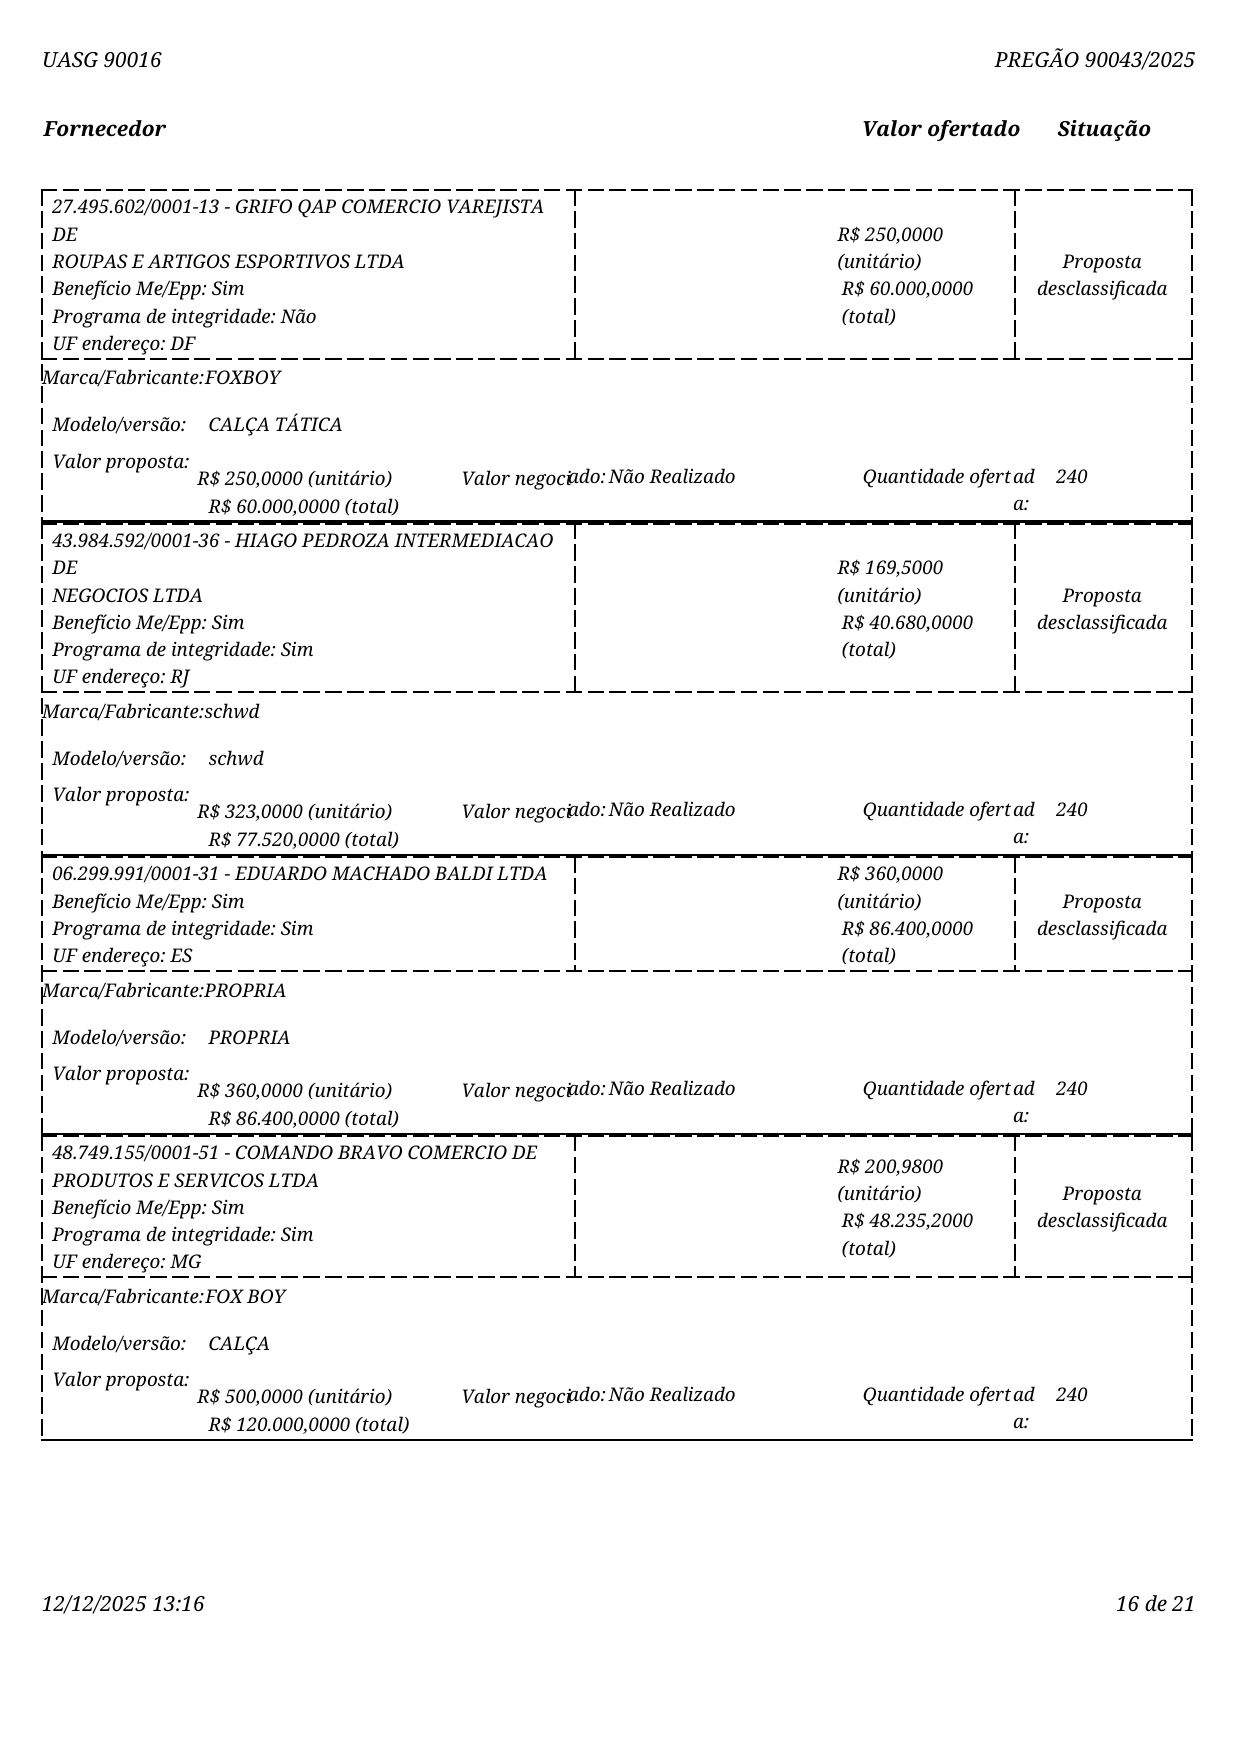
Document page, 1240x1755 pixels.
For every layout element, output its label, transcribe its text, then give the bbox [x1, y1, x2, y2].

table_cell Marca/Fabricante: FOX BOY [42, 1276, 575, 1327]
table_cell R$ 250,0000 (unitário) Valor negoci R$ 60.000,0000 (total) [197, 458, 575, 520]
table_cell 240 [1046, 458, 1192, 520]
table_cell 240 [1046, 1071, 1192, 1133]
table_header Proposta desclassificada [1015, 1135, 1192, 1276]
table_cell ada: [1015, 1071, 1046, 1133]
table_cell [1015, 1276, 1192, 1327]
table_cell [575, 691, 837, 742]
table_cell [837, 409, 1014, 458]
table_cell [575, 358, 837, 409]
table_cell Quantidade ofert [837, 792, 1014, 854]
table_cell [837, 743, 1014, 792]
table_cell Modelo/versão: Valor proposta: [42, 1021, 197, 1133]
table_cell Modelo/versão: Valor proposta: [42, 743, 197, 854]
table_cell ada: [1015, 458, 1046, 520]
table_cell 240 [1046, 792, 1192, 854]
table_header [575, 189, 837, 358]
table_cell [575, 743, 837, 792]
table_cell Quantidade ofert [837, 458, 1014, 520]
table_cell [837, 1328, 1014, 1377]
table_cell [837, 358, 1014, 409]
table_cell ado: Não Realizado [575, 1071, 837, 1133]
table_header [575, 523, 837, 691]
table_cell [575, 1328, 837, 1377]
table_cell ada: [1015, 1377, 1046, 1439]
table_cell [575, 970, 837, 1021]
table_cell [1015, 409, 1192, 458]
table_header 43.984.592/0001-36 - HIAGO PEDROZA INTERMEDIACAO DE NEGOCIOS LTDA Benefício Me/Epp: Sim Programa de integridade: Sim UF endereço: RJ [42, 523, 575, 691]
table_cell ado: Não Realizado [575, 458, 837, 520]
table_header 27.495.602/0001-13 - GRIFO QAP COMERCIO VAREJISTA DE ROUPAS E ARTIGOS ESPORTIVOS LTDA Benefício Me/Epp: Sim Programa de integridade: Não UF endereço: DF [42, 189, 575, 358]
table_header 06.299.991/0001-31 - EDUARDO MACHADO BALDI LTDA Benefício Me/Epp: Sim Programa de integridade: Sim UF endereço: ES [42, 856, 575, 970]
table_header Proposta desclassificada [1015, 523, 1192, 691]
table_cell [837, 1021, 1014, 1071]
table_cell CALÇA [197, 1328, 575, 1377]
table_cell ada: [1015, 792, 1046, 854]
table_cell [837, 1276, 1014, 1327]
table_cell [1015, 691, 1192, 742]
table_cell [575, 1276, 837, 1327]
table_cell [1015, 358, 1192, 409]
table_cell Modelo/versão: Valor proposta: [42, 409, 197, 520]
table_cell CALÇA TÁTICA [197, 409, 575, 458]
table_cell [1015, 1328, 1192, 1377]
table_header 48.749.155/0001-51 - COMANDO BRAVO COMERCIO DE PRODUTOS E SERVICOS LTDA Benefício Me/Epp: Sim Programa de integridade: Sim UF endereço: MG [42, 1135, 575, 1276]
table_cell [1015, 1021, 1192, 1071]
table_cell [575, 409, 837, 458]
table_cell PROPRIA [197, 1021, 575, 1071]
table_cell [1015, 743, 1192, 792]
table_cell ado: Não Realizado [575, 792, 837, 854]
table_cell Marca/Fabricante: FOXBOY [42, 358, 575, 409]
table_cell Marca/Fabricante: schwd [42, 691, 575, 742]
table_header [575, 1135, 837, 1276]
table_cell [837, 970, 1014, 1021]
table_cell 240 [1046, 1377, 1192, 1439]
table_header R$ 200,9800 (unitário) R$ 48.235,2000 (total) [837, 1135, 1014, 1276]
table_cell Quantidade ofert [837, 1071, 1014, 1133]
table_cell [837, 691, 1014, 742]
table_cell R$ 323,0000 (unitário) Valor negoci R$ 77.520,0000 (total) [197, 792, 575, 854]
table_cell Marca/Fabricante: PROPRIA [42, 970, 575, 1021]
table_header R$ 250,0000 (unitário) R$ 60.000,0000 (total) [837, 189, 1014, 358]
table_header R$ 169,5000 (unitário) R$ 40.680,0000 (total) [837, 523, 1014, 691]
table_header Proposta desclassificada [1015, 189, 1192, 358]
table_header Proposta desclassificada [1015, 856, 1192, 970]
table_cell [575, 1021, 837, 1071]
table_cell schwd [197, 743, 575, 792]
table_header R$ 360,0000 (unitário) R$ 86.400,0000 (total) [837, 856, 1014, 970]
table_cell R$ 500,0000 (unitário) Valor negoci R$ 120.000,0000 (total) [197, 1377, 575, 1439]
table_cell [1015, 970, 1192, 1021]
table_cell ado: Não Realizado [575, 1377, 837, 1439]
table_cell Modelo/versão: Valor proposta: [42, 1328, 197, 1439]
table_cell Quantidade ofert [837, 1377, 1014, 1439]
table_header [575, 856, 837, 970]
table_cell R$ 360,0000 (unitário) Valor negoci R$ 86.400,0000 (total) [197, 1071, 575, 1133]
